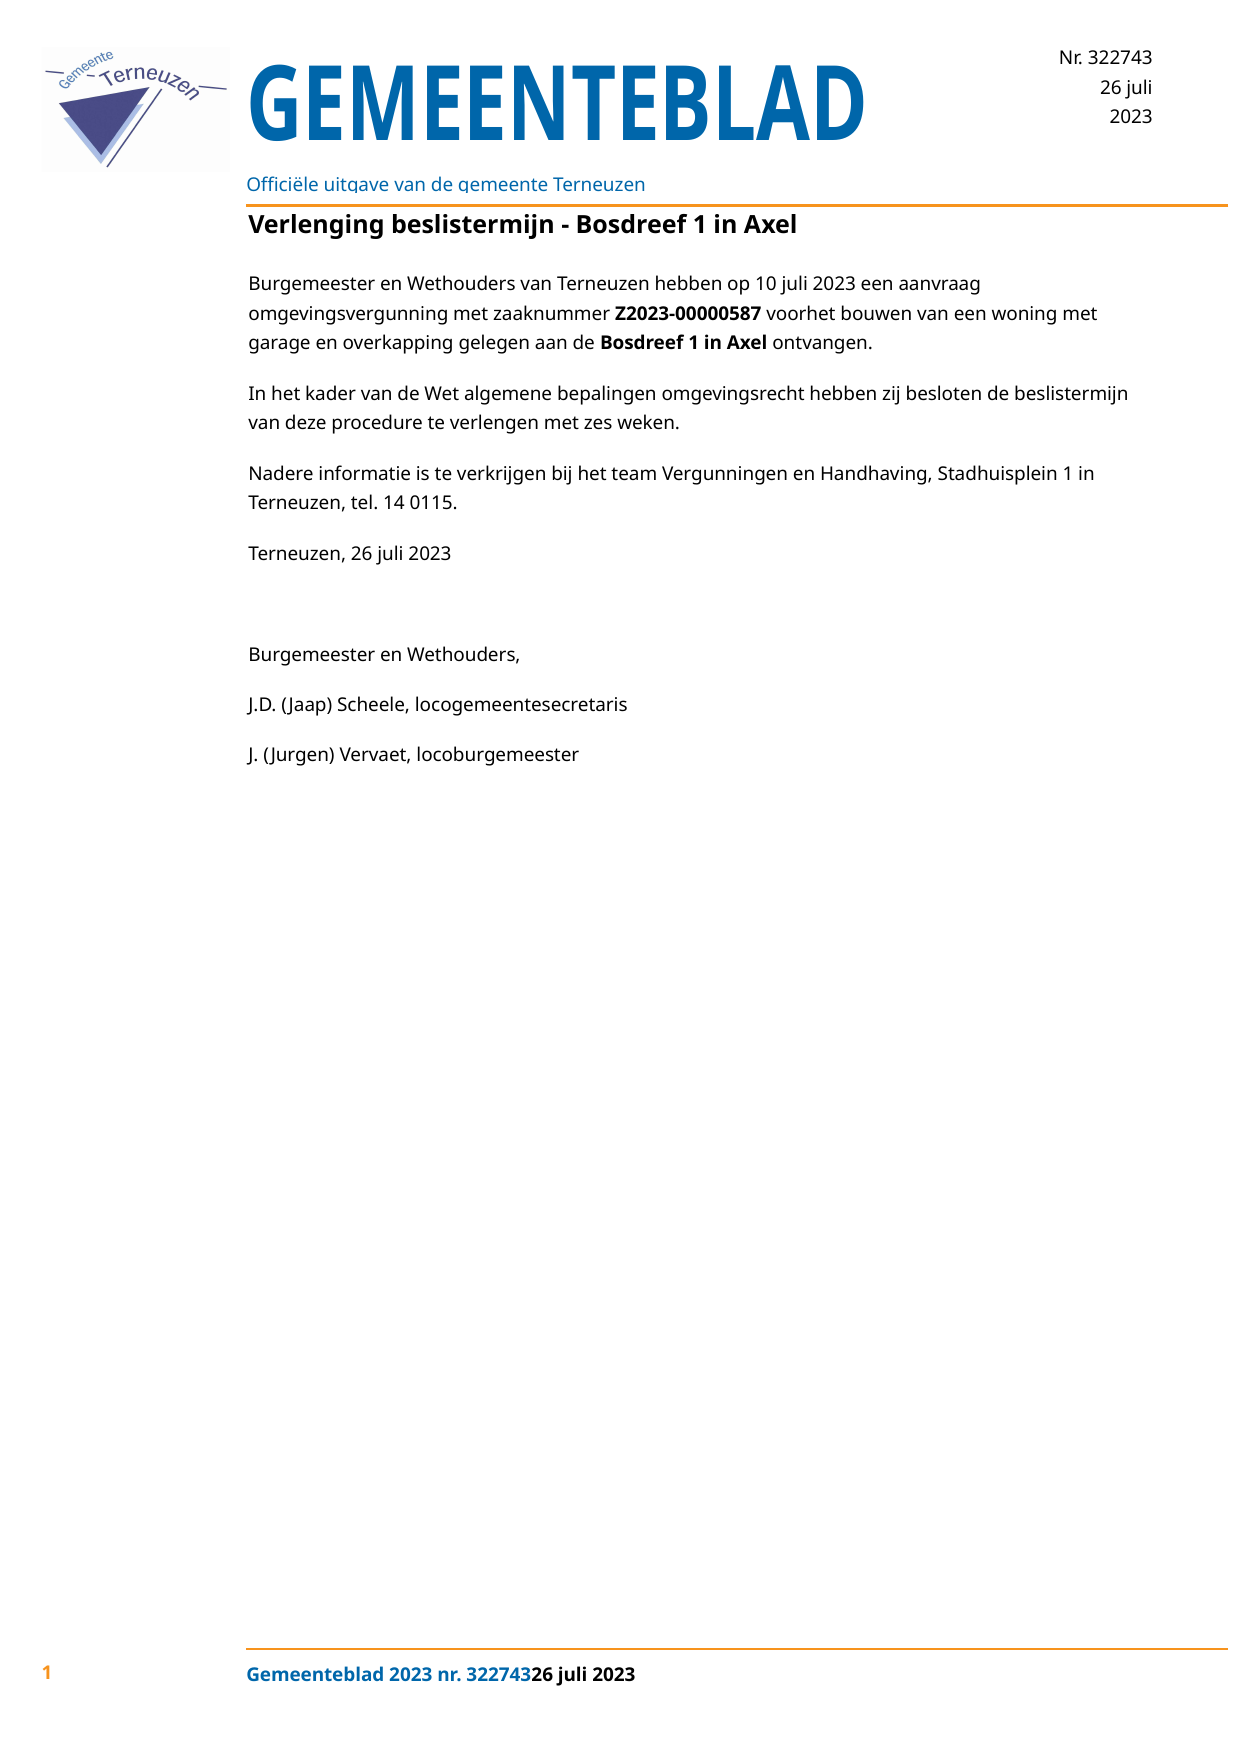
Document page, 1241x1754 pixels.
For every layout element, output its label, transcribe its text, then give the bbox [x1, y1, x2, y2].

text In het kader van de Wet algemene bepalingen omgevingsrecht hebben zij besloten de beslistermijn van deze procedure te verlengen met zes weken. [248, 380, 1152, 435]
text Burgemeester en Wethouders van Terneuzen hebben op 10 juli 2023 een aanvraag omgevingsvergunning met zaaknummer Z2023-00000587 voorhet bouwen van een woning met garage en overkapping gelegen aan de Bosdreef 1 in Axel ontvangen. [248, 270, 1152, 355]
text Verlenging beslistermijn - Bosdreef 1 in Axel [248, 207, 1152, 241]
picture [41, 47, 231, 172]
text Burgemeester en Wethouders, [248, 641, 1152, 666]
text J.D. (Jaap) Scheele, locogemeentesecretaris [248, 691, 1152, 717]
text J. (Jurgen) Vervaet, locoburgemeester [248, 742, 1152, 767]
text Terneuzen, 26 juli 2023 [248, 540, 1152, 566]
text Nadere informatie is te verkrijgen bij het team Vergunningen en Handhaving, Stadhuisplein 1 in Terneuzen, tel. 14 0115. [248, 460, 1152, 515]
